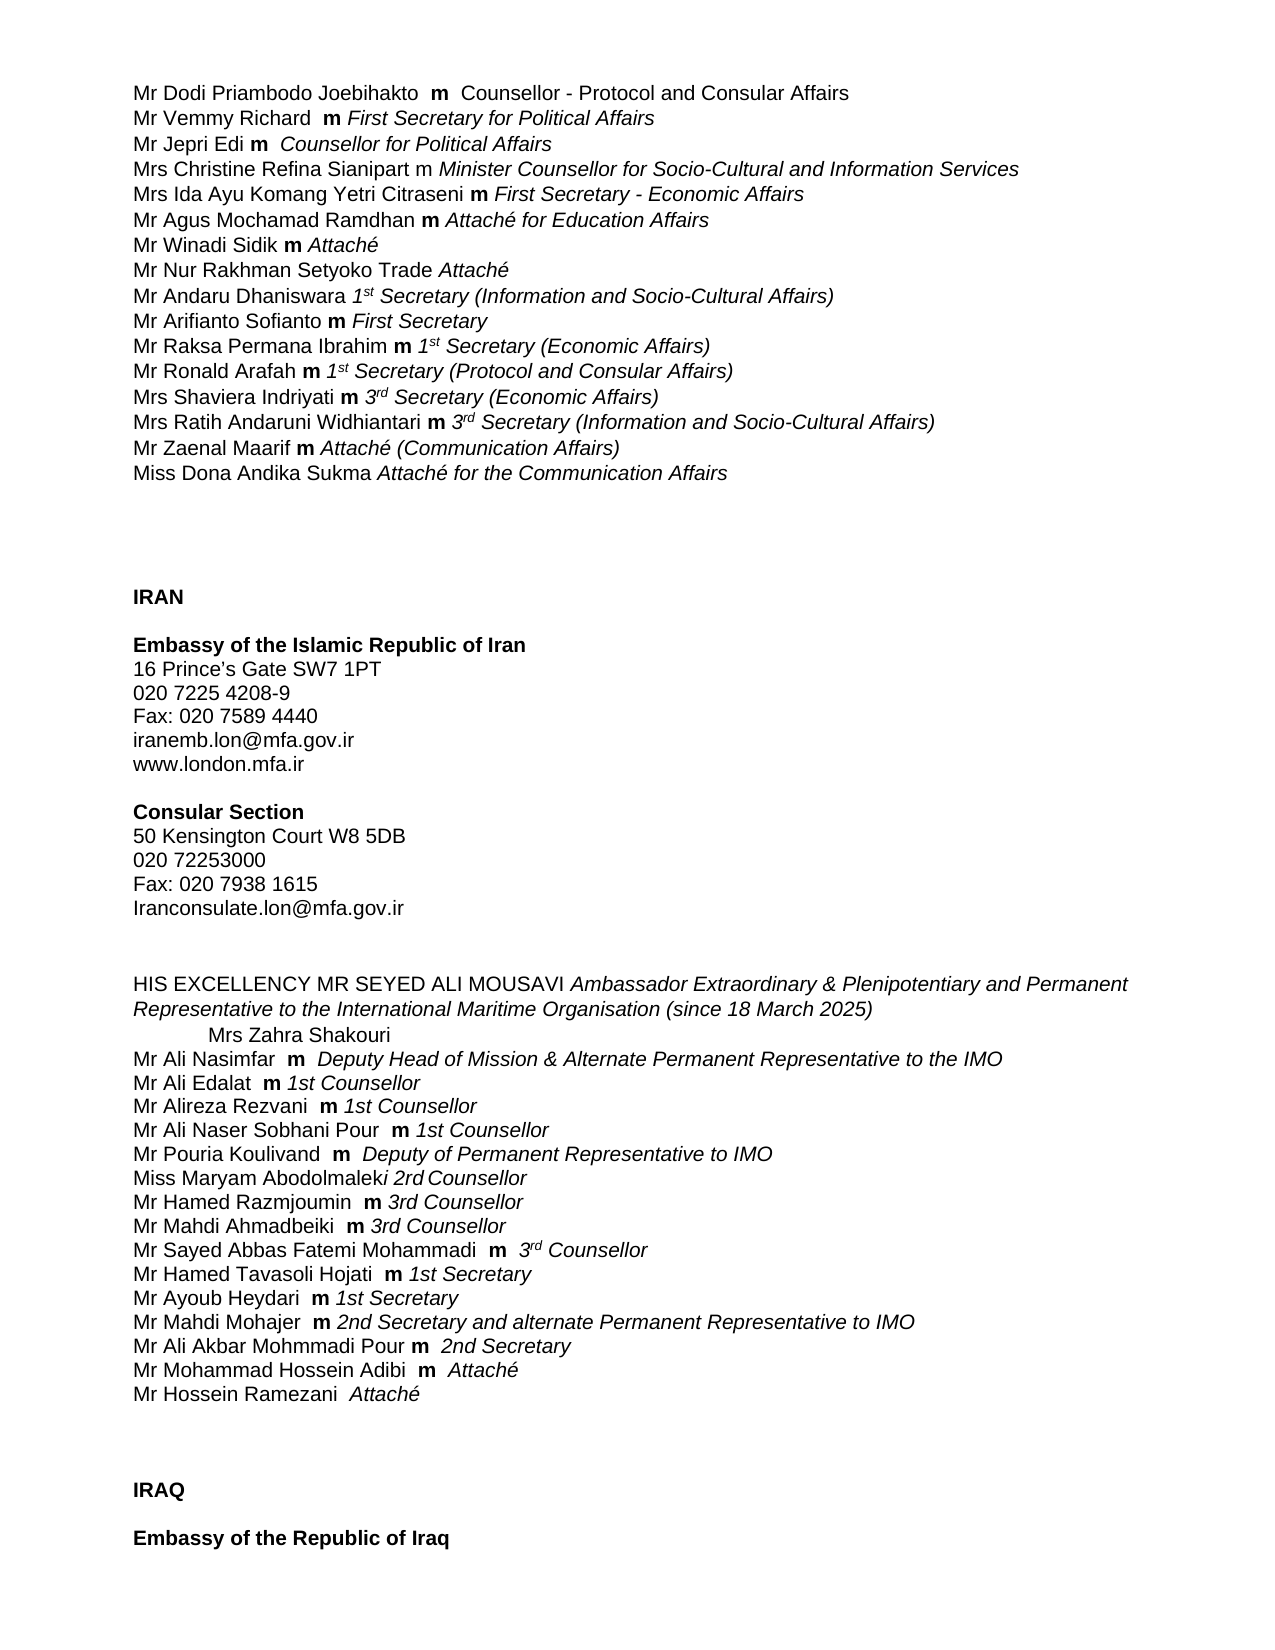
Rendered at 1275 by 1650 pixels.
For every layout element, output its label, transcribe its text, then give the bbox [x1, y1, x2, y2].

text Embassy of the Islamic Republic of Iran [133, 632, 1181, 656]
text 020 7225 4208-9 [133, 680, 1181, 704]
text HIS EXCELLENCY MR SEYED ALI MOUSAVI Ambassador Extraordinary & Plenipotentiary and Permanent Representative to the International Maritime Organisation (since 18 March 2025) [133, 972, 1181, 1021]
text Mr Mahdi Ahmadbeiki m 3rd Counsellor [133, 1214, 1181, 1238]
text Mr Nur Rakhman Setyoko Trade Attaché [133, 258, 1181, 282]
text Mr Alireza Rezvani m 1st Counsellor [133, 1094, 1181, 1118]
text Mr Zaenal Maarif m Attaché (Communication Affairs) [133, 435, 1181, 459]
text Fax: 020 7938 1615 [133, 872, 1181, 896]
text Mr Raksa Permana Ibrahim m 1st Secretary (Economic Affairs) [133, 334, 1181, 358]
text Mr Ali Naser Sobhani Pour m 1st Counsellor [133, 1118, 1181, 1142]
text Mr Arifianto Sofianto m First Secretary [133, 309, 1181, 333]
text Mr Ronald Arafah m 1st Secretary (Protocol and Consular Affairs) [133, 359, 1181, 383]
text Mr Andaru Dhaniswara 1st Secretary (Information and Socio-Cultural Affairs) [133, 283, 1181, 307]
text Consular Section [133, 800, 1181, 824]
text Mr Hamed Tavasoli Hojati m 1st Secretary [133, 1262, 1181, 1286]
text 020 72253000 [133, 848, 1181, 872]
text IRAN [133, 584, 1181, 608]
text iranemb.lon@mfa.gov.ir [133, 728, 1181, 752]
text Miss Dona Andika Sukma Attaché for the Communication Affairs [133, 461, 1181, 484]
text Mrs Shaviera Indriyati m 3rd Secretary (Economic Affairs) [133, 385, 1181, 409]
text Mr Hossein Ramezani Attaché [133, 1382, 1181, 1406]
text IRAQ [133, 1478, 1181, 1502]
text Iranconsulate.lon@mfa.gov.ir [133, 896, 1181, 920]
text www.london.mfa.ir [133, 752, 1181, 776]
text Mr Mohammad Hossein Adibi m Attaché [133, 1358, 1181, 1382]
text Embassy of the Republic of Iraq [133, 1526, 1181, 1549]
text Mr Mahdi Mohajer m 2nd Secretary and alternate Permanent Representative to IMO [133, 1310, 1181, 1334]
text Mr Pouria Koulivand m Deputy of Permanent Representative to IMO [133, 1142, 1181, 1166]
text Fax: 020 7589 4440 [133, 704, 1181, 728]
text Mrs Zahra Shakouri [133, 1022, 1181, 1046]
text Mrs Ida Ayu Komang Yetri Citraseni m First Secretary - Economic Affairs [133, 182, 1181, 206]
text Mr Vemmy Richard m First Secretary for Political Affairs [133, 106, 1181, 130]
text Mr Ayoub Heydari m 1st Secretary [133, 1286, 1181, 1310]
text Mr Sayed Abbas Fatemi Mohammadi m 3rd Counsellor [133, 1238, 1181, 1262]
text Mr Winadi Sidik m Attaché [133, 233, 1181, 257]
text Mr Ali Edalat m 1st Counsellor [133, 1070, 1181, 1094]
text Mrs Ratih Andaruni Widhiantari m 3rd Secretary (Information and Socio-Cultural Affairs) [133, 410, 1181, 434]
text Mr Dodi Priambodo Joebihakto m Counsellor - Protocol and Consular Affairs [133, 81, 1181, 105]
text Miss Maryam Abodolmaleki 2rd Counsellor [133, 1166, 1181, 1190]
text 16 Prince’s Gate SW7 1PT [133, 656, 1181, 680]
text Mr Jepri Edi m Counsellor for Political Affairs [133, 132, 1181, 156]
text Mr Agus Mochamad Ramdhan m Attaché for Education Affairs [133, 207, 1181, 231]
text 50 Kensington Court W8 5DB [133, 824, 1181, 848]
text Mrs Christine Refina Sianipart m Minister Counsellor for Socio-Cultural and Information Services [133, 157, 1181, 181]
text Mr Hamed Razmjoumin m 3rd Counsellor [133, 1190, 1181, 1214]
text Mr Ali Nasimfar m Deputy Head of Mission & Alternate Permanent Representative to the IMO [133, 1046, 1181, 1070]
text Mr Ali Akbar Mohmmadi Pour m 2nd Secretary [133, 1334, 1181, 1358]
